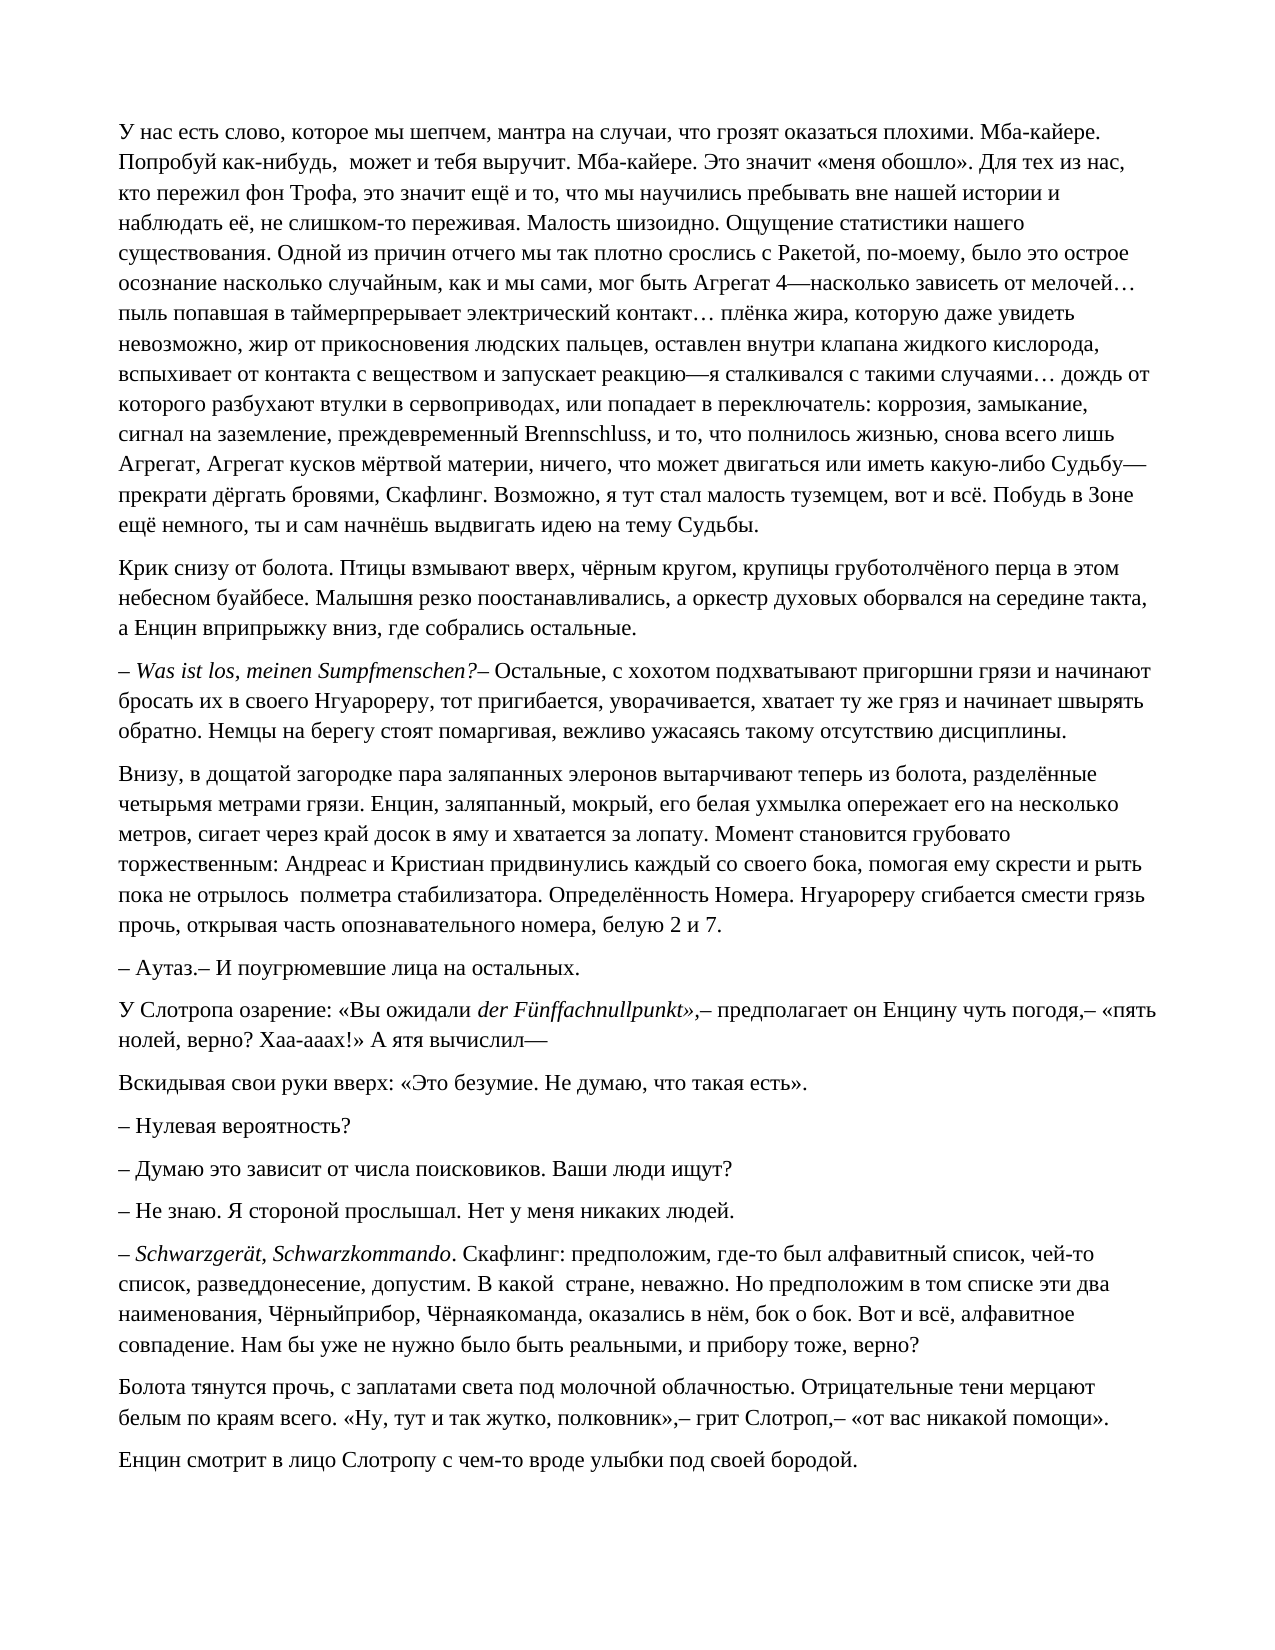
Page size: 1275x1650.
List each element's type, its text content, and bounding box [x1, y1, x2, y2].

text – Schwarzgerät, Schwarzkommando. Скафлинг: предположим, где-то был алфавитный список, чей-то список, разведдонесение, допустим. В какой стране, неважно. Но предположим в том списке эти два наименования, Чёрныйприбор, Чёрнаякоманда, оказались в нём, бок о бок. Вот и всё, алфавитное совпадение. Нам бы уже не нужно было быть реальными, и прибору тоже, верно? [118, 1240, 1157, 1357]
text Внизу, в дощатой загородке пара заляпанных элеронов вытарчивают теперь из болота, разделённые четырьмя метрами грязи. Енцин, заляпанный, мокрый, его белая ухмылка опережает его на несколько метров, сигает через край досок в яму и хватается за лопату. Момент становится грубовато торжественным: Андреас и Кристиан придвинулись каждый со своего бока, помогая ему скрести и рыть пока не отрылось полметра стабилизатора. Определённость Номера. Нгуарореру сгибается смести грязь прочь, открывая часть опознавательного номера, белую 2 и 7. [118, 760, 1157, 937]
text У нас есть слово, которое мы шепчем, мантра на случаи, что грозят оказаться плохими. Мба-кайере. Попробуй как-нибудь, может и тебя выручит. Мба-кайере. Это значит «меня обошло». Для тех из нас, кто пережил фон Трофа, это значит ещё и то, что мы научились пребывать вне нашей истории и наблюдать её, не слишком-то переживая. Малость шизоидно. Ощущение статистики нашего существования. Одной из причин отчего мы так плотно срослись с Ракетой, по-моему, было это острое осознание насколько случайным, как и мы сами, мог быть Агрегат 4—насколько зависеть от мелочей… пыль попавшая в таймерпрерывает электрический контакт… плёнка жира, которую даже увидеть невозможно, жир от прикосновения людских пальцев, оставлен внутри клапана жидкого кислорода, вспыхивает от контакта с веществом и запускает реакцию—я сталкивался с такими случаями… дождь от которого разбухают втулки в сервоприводах, или попадает в переключатель: коррозия, замыкание, сигнал на заземление, преждевременный Brennschluss, и то, что полнилось жизнью, снова всего лишь Агрегат, Агрегат кусков мёртвой материи, ничего, что может двигаться или иметь какую-либо Судьбу—прекрати дёргать бровями, Скафлинг. Возможно, я тут стал малость туземцем, вот и всё. Побудь в Зоне ещё немного, ты и сам начнёшь выдвигать идею на тему Судьбы. [118, 118, 1157, 537]
text – Не знаю. Я стороной прослышал. Нет у меня никаких людей. [118, 1197, 1157, 1224]
text Крик снизу от болота. Птицы взмывают вверх, чёрным кругом, крупицы груботолчёного перца в этом небесном буайбесе. Малышня резко поостанавливались, а оркестр духовых оборвался на середине такта, а Енцин вприпрыжку вниз, где собрались остальные. [118, 553, 1157, 640]
text У Слотропа озарение: «Вы ожидали der Fünffachnullpunkt»,– предполагает он Енцину чуть погодя,– «пять нолей, верно? Хаа-ааах!» А ятя вычислил— [118, 996, 1157, 1053]
text – Was ist los, meinen Sumpfmenschen?– Остальные, с хохотом подхватывают пригоршни грязи и начинают бросать их в своего Нгуарореру, тот пригибается, уворачивается, хватает ту же гряз и начинает швырять обратно. Немцы на берегу стоят помаргивая, вежливо ужасаясь такому отсутствию дисциплины. [118, 657, 1157, 743]
text Енцин смотрит в лицо Слотропу с чем-то вроде улыбки под своей бородой. [118, 1446, 1157, 1473]
text – Аутаз.– И поугрюмевшие лица на остальных. [118, 953, 1157, 980]
text Вскидывая свои руки вверх: «Это безумие. Не думаю, что такая есть». [118, 1069, 1157, 1096]
text – Нулевая вероятность? [118, 1112, 1157, 1138]
text – Думаю это зависит от числа поисковиков. Ваши люди ищут? [118, 1154, 1157, 1181]
text Болота тянутся прочь, с заплатами света под молочной облачностью. Отрицательные тени мерцают белым по краям всего. «Ну, тут и так жутко, полковник»,– грит Слотроп,– «от вас никакой помощи». [118, 1373, 1157, 1430]
